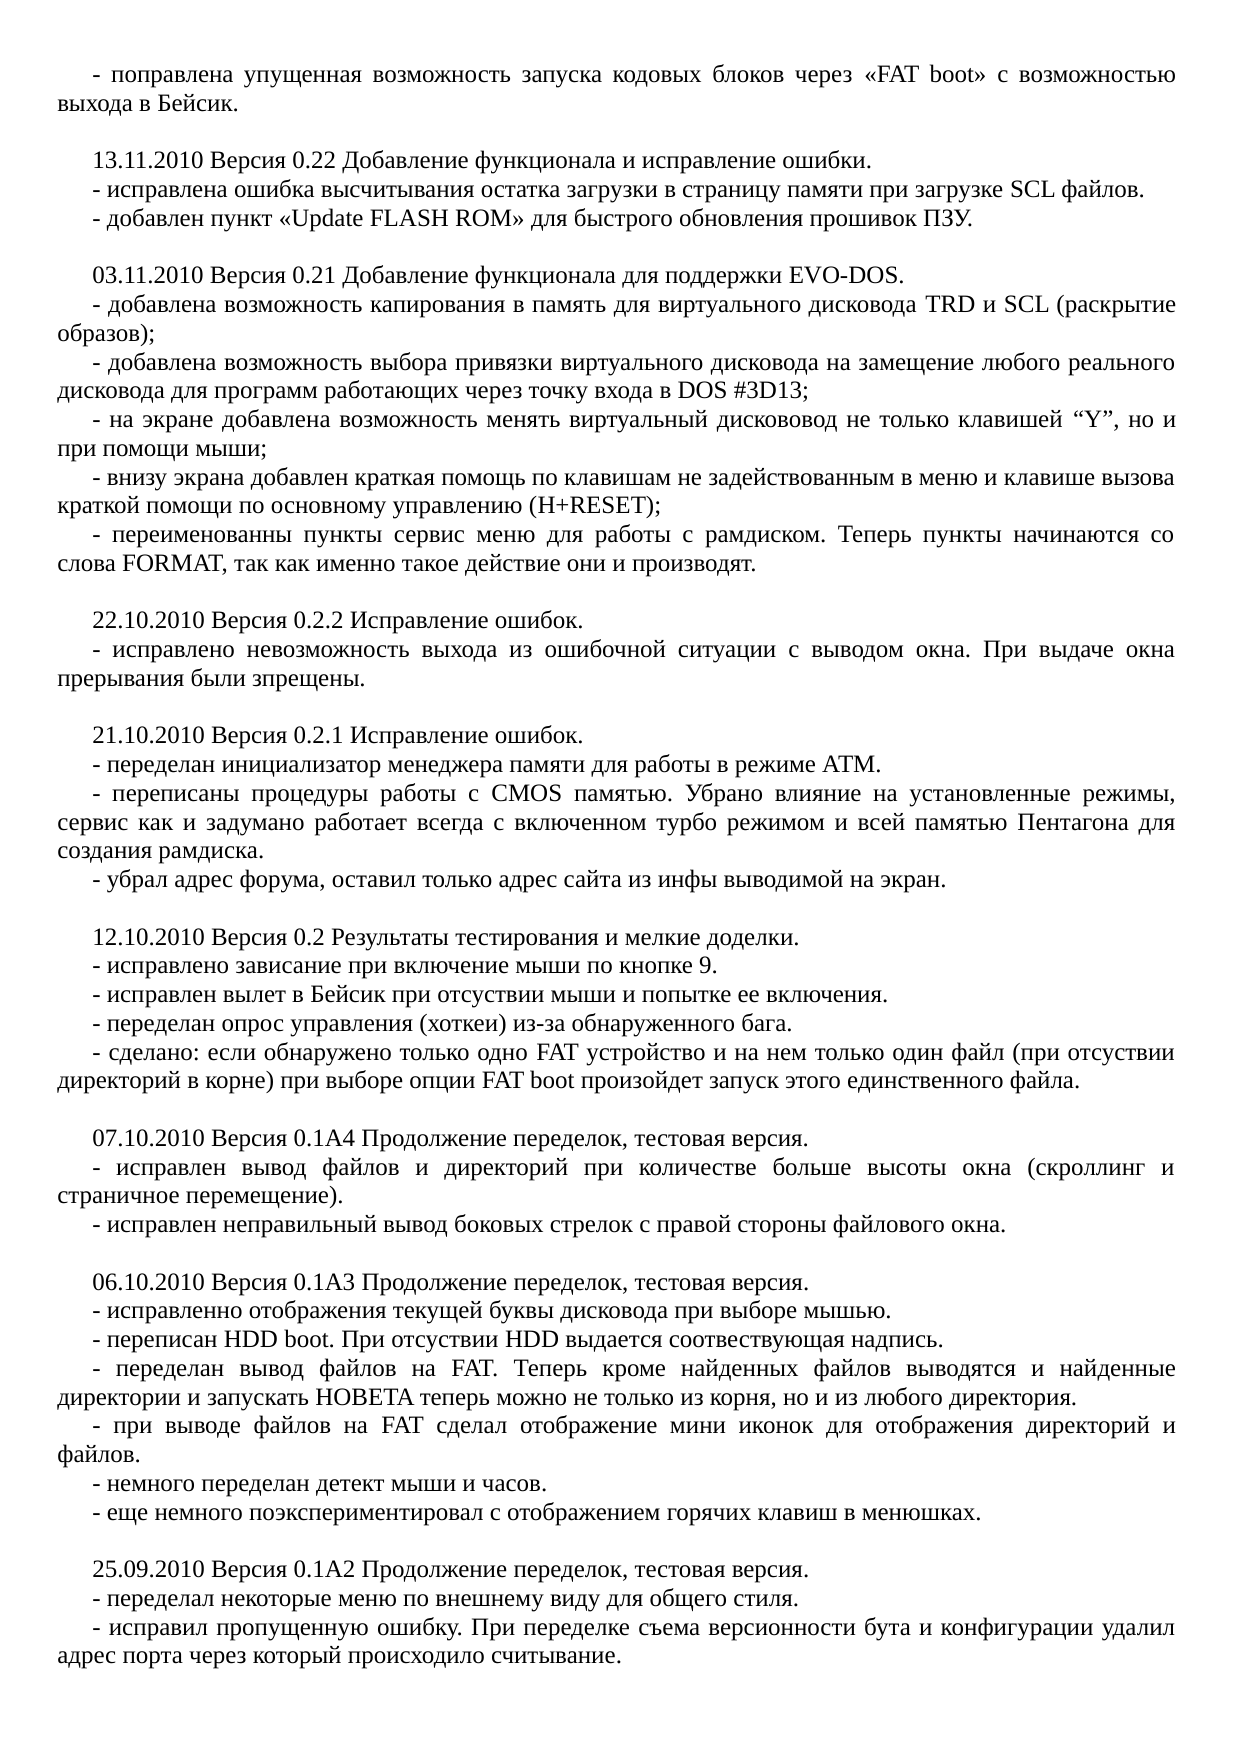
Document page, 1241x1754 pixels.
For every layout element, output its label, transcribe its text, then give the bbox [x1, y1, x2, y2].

text - исправлен вывод файлов и директорий при количестве больше высоты окна (скроллинг и страничное перемещение). [57, 1152, 1176, 1209]
text - исправлено невозможность выхода из ошибочной ситуации с выводом окна. При выдаче окна прерывания были зпрещены. [57, 634, 1176, 692]
text - добавлен пункт «Update FLASH ROM» для быстрого обновления прошивок ПЗУ. [57, 203, 1176, 232]
text - немного переделан детект мыши и часов. [57, 1468, 1176, 1497]
text 25.09.2010 Версия 0.1A2 Продолжение переделок, тестовая версия. [57, 1554, 1176, 1583]
text - при выводе файлов на FAT сделал отображение мини иконок для отображения директорий и файлов. [57, 1411, 1176, 1468]
text - исправлено зависание при включение мыши по кнопке 9. [57, 951, 1176, 979]
text - еще немного поэкспериментировал с отображением горячих клавиш в менюшках. [57, 1497, 1176, 1526]
text - добавлена возможность капирования в память для виртуального дисковода TRD и SCL (раскрытие образов); [57, 289, 1176, 347]
text - сделано: если обнаружено только одно FAT устройство и на нем только один файл (при отсуствии директорий в корне) при выборе опции FAT boot произойдет запуск этого единственного файла. [57, 1037, 1176, 1094]
text - переписаны процедуры работы с CMOS памятью. Убрано влияние на установленные режимы, сервис как и задумано работает всегда с включенном турбо режимом и всей памятью Пентагона для создания рамдиска. [57, 778, 1176, 864]
text - исправил пропущенную ошибку. При переделке съема версионности бута и конфигурации удалил адрес порта через который происходило считывание. [57, 1612, 1176, 1669]
text - переименованны пункты сервис меню для работы с рамдиском. Теперь пункты начинаются со слова FORMAT, так как именно такое действие они и производят. [57, 519, 1176, 577]
text 06.10.2010 Версия 0.1A3 Продолжение переделок, тестовая версия. [57, 1267, 1176, 1296]
text - исправлен неправильный вывод боковых стрелок с правой стороны файлового окна. [57, 1209, 1176, 1238]
text - на экране добавлена возможность менять виртуальный дискововод не только клавишей “Y”, но и при помощи мыши; [57, 404, 1176, 462]
text 07.10.2010 Версия 0.1A4 Продолжение переделок, тестовая версия. [57, 1123, 1176, 1152]
text - переделан инициализатор менеджера памяти для работы в режиме АТМ. [57, 749, 1176, 778]
text 12.10.2010 Версия 0.2 Результаты тестирования и мелкие доделки. [57, 922, 1176, 951]
text 13.11.2010 Версия 0.22 Добавление функционала и исправление ошибки. [57, 146, 1176, 174]
text - поправлена упущенная возможность запуска кодовых блоков через «FAT boot» с возможностью выхода в Бейсик. [57, 59, 1176, 117]
text 22.10.2010 Версия 0.2.2 Исправление ошибок. [57, 606, 1176, 634]
text - внизу экрана добавлен краткая помощь по клавишам не задействованным в меню и клавише вызова краткой помощи по основному управлению (H+RESET); [57, 462, 1176, 519]
text 03.11.2010 Версия 0.21 Добавление функционала для поддержки EVO-DOS. [57, 261, 1176, 289]
text - переделал некоторые меню по внешнему виду для общего стиля. [57, 1583, 1176, 1612]
text - переписан HDD boot. При отсуствии HDD выдается соотвествующая надпись. [57, 1324, 1176, 1353]
text - исправлен вылет в Бейсик при отсуствии мыши и попытке ее включения. [57, 979, 1176, 1008]
text - убрал адрес форума, оставил только адрес сайта из инфы выводимой на экран. [57, 864, 1176, 893]
text - исправленно отображения текущей буквы дисковода при выборе мышью. [57, 1296, 1176, 1324]
text - переделан вывод файлов на FAT. Теперь кроме найденных файлов выводятся и найденные директории и запускать HOBETA теперь можно не только из корня, но и из любого директория. [57, 1353, 1176, 1411]
text 21.10.2010 Версия 0.2.1 Исправление ошибок. [57, 721, 1176, 749]
text - добавлена возможность выбора привязки виртуального дисковода на замещение любого реального дисковода для программ работающих через точку входа в DOS #3D13; [57, 347, 1176, 404]
text - переделан опрос управления (хоткеи) из-за обнаруженного бага. [57, 1008, 1176, 1037]
text - исправлена ошибка высчитывания остатка загрузки в страницу памяти при загрузке SCL файлов. [57, 174, 1176, 203]
